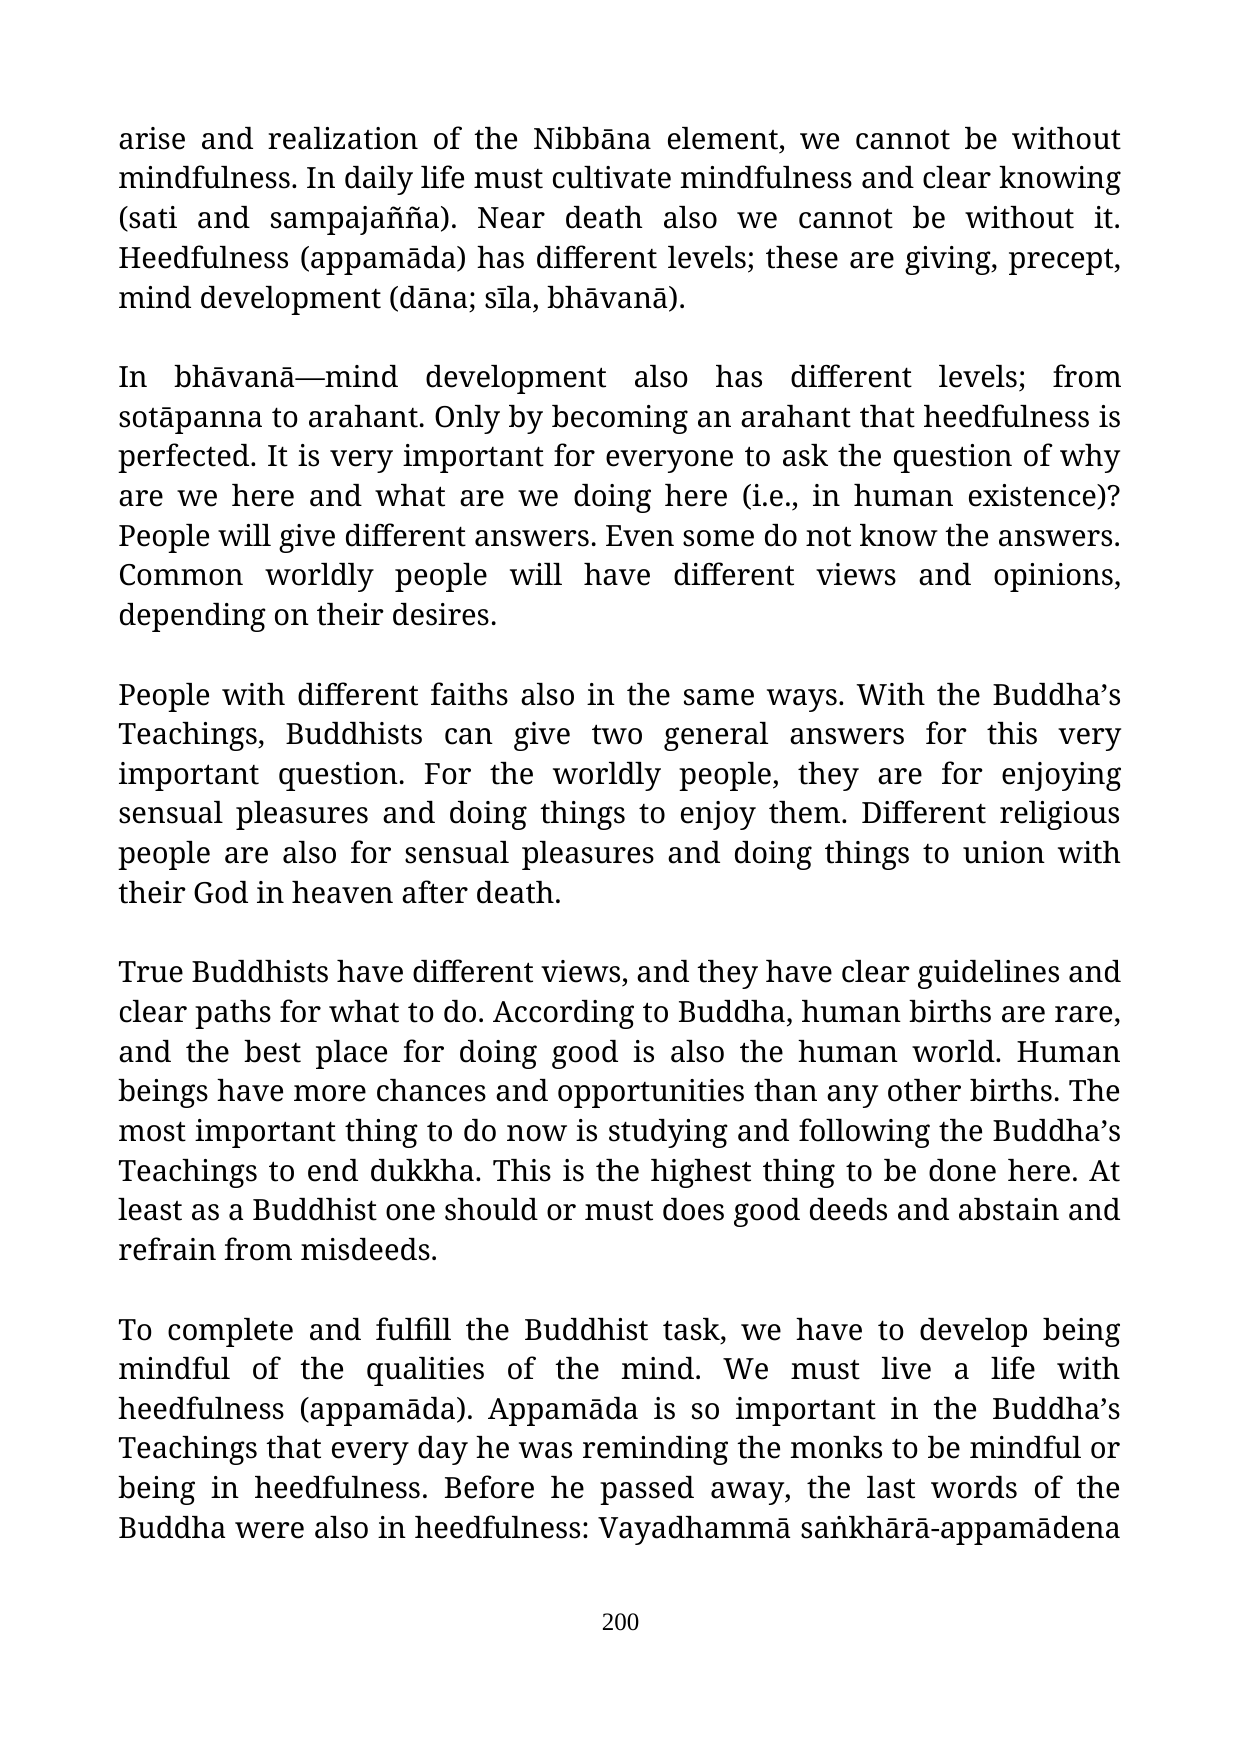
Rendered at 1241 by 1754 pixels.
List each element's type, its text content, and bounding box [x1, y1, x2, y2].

text arise and realization of the Nibbāna element, we cannot be without mindfulness. In daily life must cultivate mindfulness and clear knowing (sati and sampajañña). Near death also we cannot be without it. Heedfulness (appamāda) has different levels; these are giving, precept, mind development (dāna; sīla, bhāvanā). In bhāvanā—mind development also has different levels; from sotāpanna to arahant. Only by becoming an arahant that heedfulness is perfected. It is very important for everyone to ask the question of why are we here and what are we doing here (i.e., in human existence)? People will give different answers. Even some do not know the answers. Common worldly people will have different views and opinions, depending on their desires. People with different faiths also in the same ways. With the Buddha’s Teachings, Buddhists can give two general answers for this very important question. For the worldly people, they are for enjoying sensual pleasures and doing things to enjoy them. Different religious people are also for sensual pleasures and doing things to union with their God in heaven after death. True Buddhists have different views, and they have clear guidelines and clear paths for what to do. According to Buddha, human births are rare, and the best place for doing good is also the human world. Human beings have more chances and opportunities than any other births. The most important thing to do now is studying and following the Buddha’s Teachings to end dukkha. This is the highest thing to be done here. At least as a Buddhist one should or must does good deeds and abstain and refrain from misdeeds. To complete and fulfill the Buddhist task, we have to develop being mindful of the qualities of the mind. We must live a life with heedfulness (appamāda). Appamāda is so important in the Buddha’s Teachings that every day he was reminding the monks to be mindful or being in heedfulness. Before he passed away, the last words of the Buddha were also in heedfulness: Vayadhammā saṅkhārā-appamādena [118, 118, 1122, 1547]
